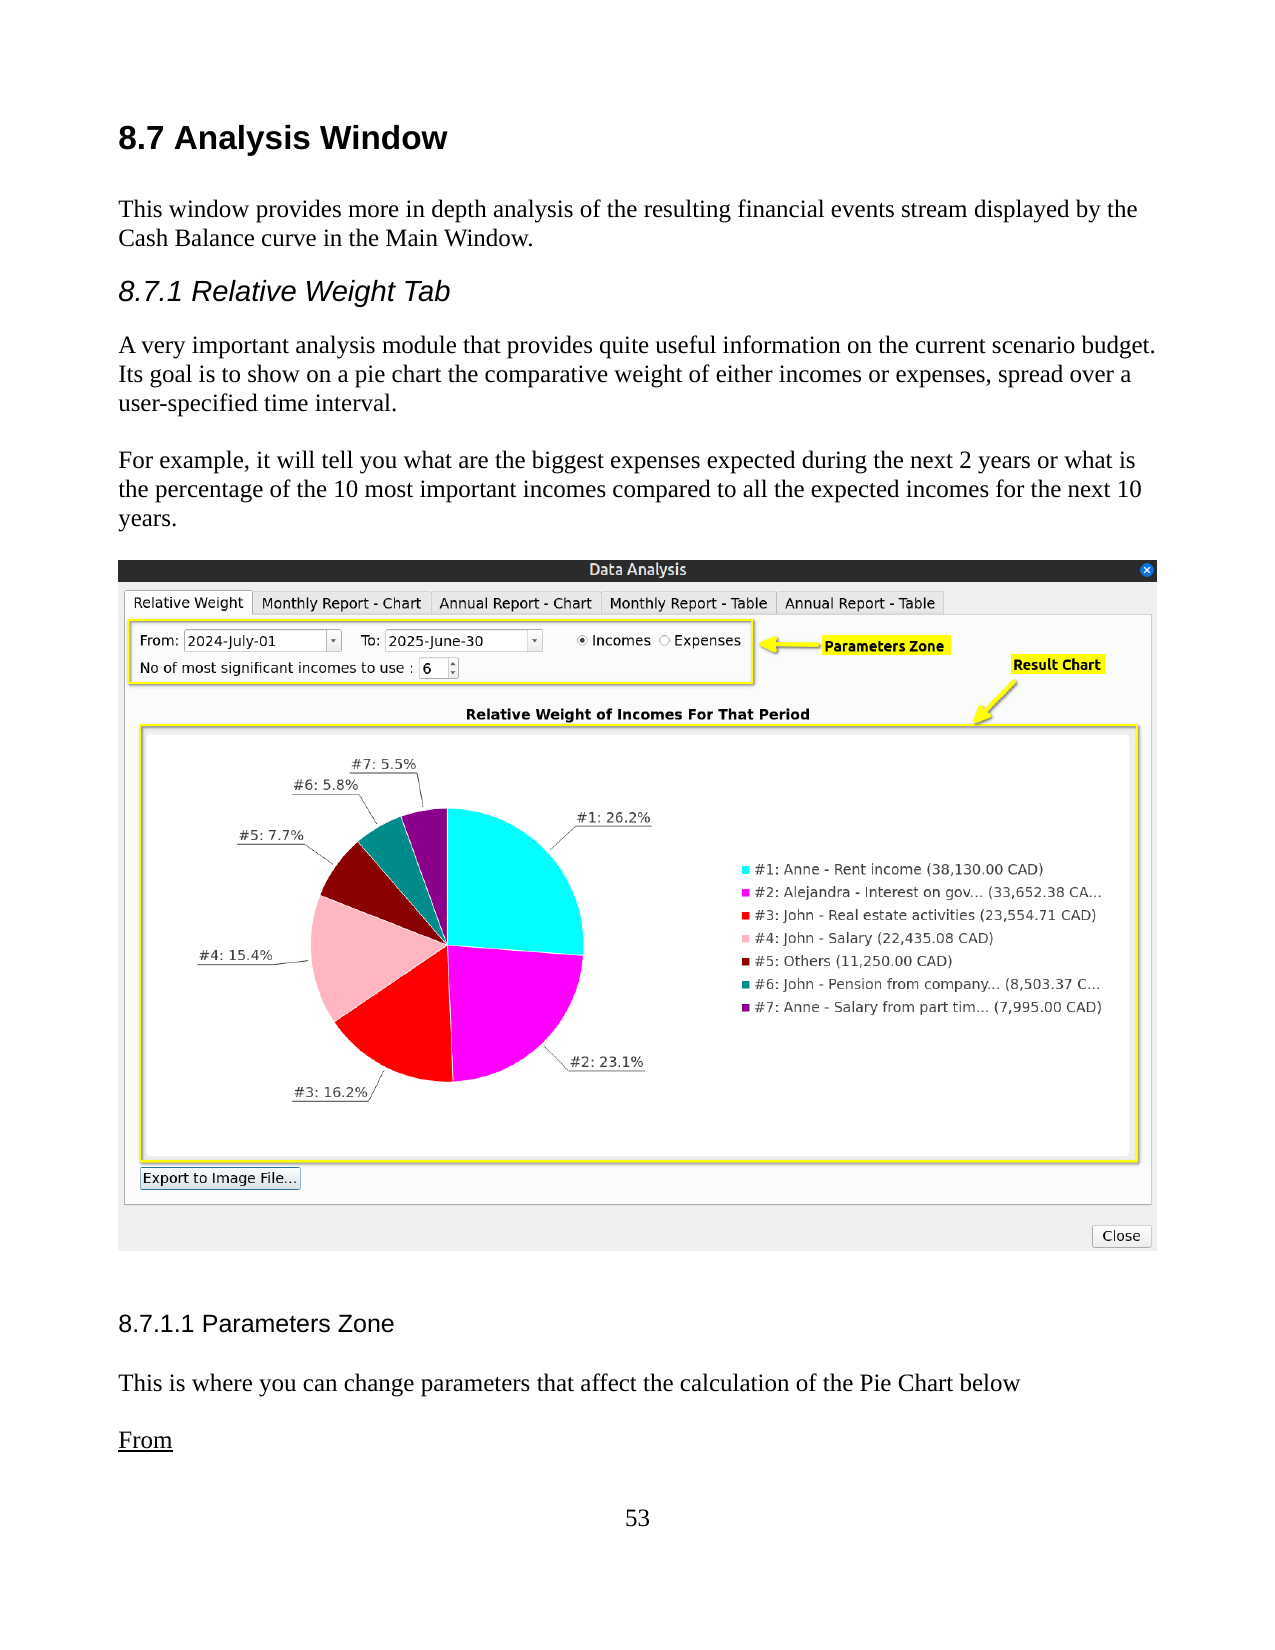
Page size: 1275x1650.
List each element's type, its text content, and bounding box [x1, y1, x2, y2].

text For example, it will tell you what are the biggest expenses expected during the next 2 years or what is the percentage of the 10 most important incomes compared to all the expected incomes for the next 10 years. [118, 445, 1157, 531]
subtitle Parameters Zone [118, 1309, 1157, 1338]
subtitle Relative Weight Tab [118, 274, 1157, 308]
text This is where you can change parameters that affect the calculation of the Pie Chart below [118, 1368, 1157, 1397]
picture [118, 560, 1157, 1251]
text From [118, 1425, 1157, 1454]
subtitle Analysis Window [118, 118, 1157, 157]
text This window provides more in depth analysis of the resulting financial events stream displayed by the Cash Balance curve in the Main Window. [118, 194, 1157, 252]
text A very important analysis module that provides quite useful information on the current scenario budget. Its goal is to show on a pie chart the comparative weight of either incomes or expenses, spread over a user-specified time interval. [118, 330, 1157, 416]
